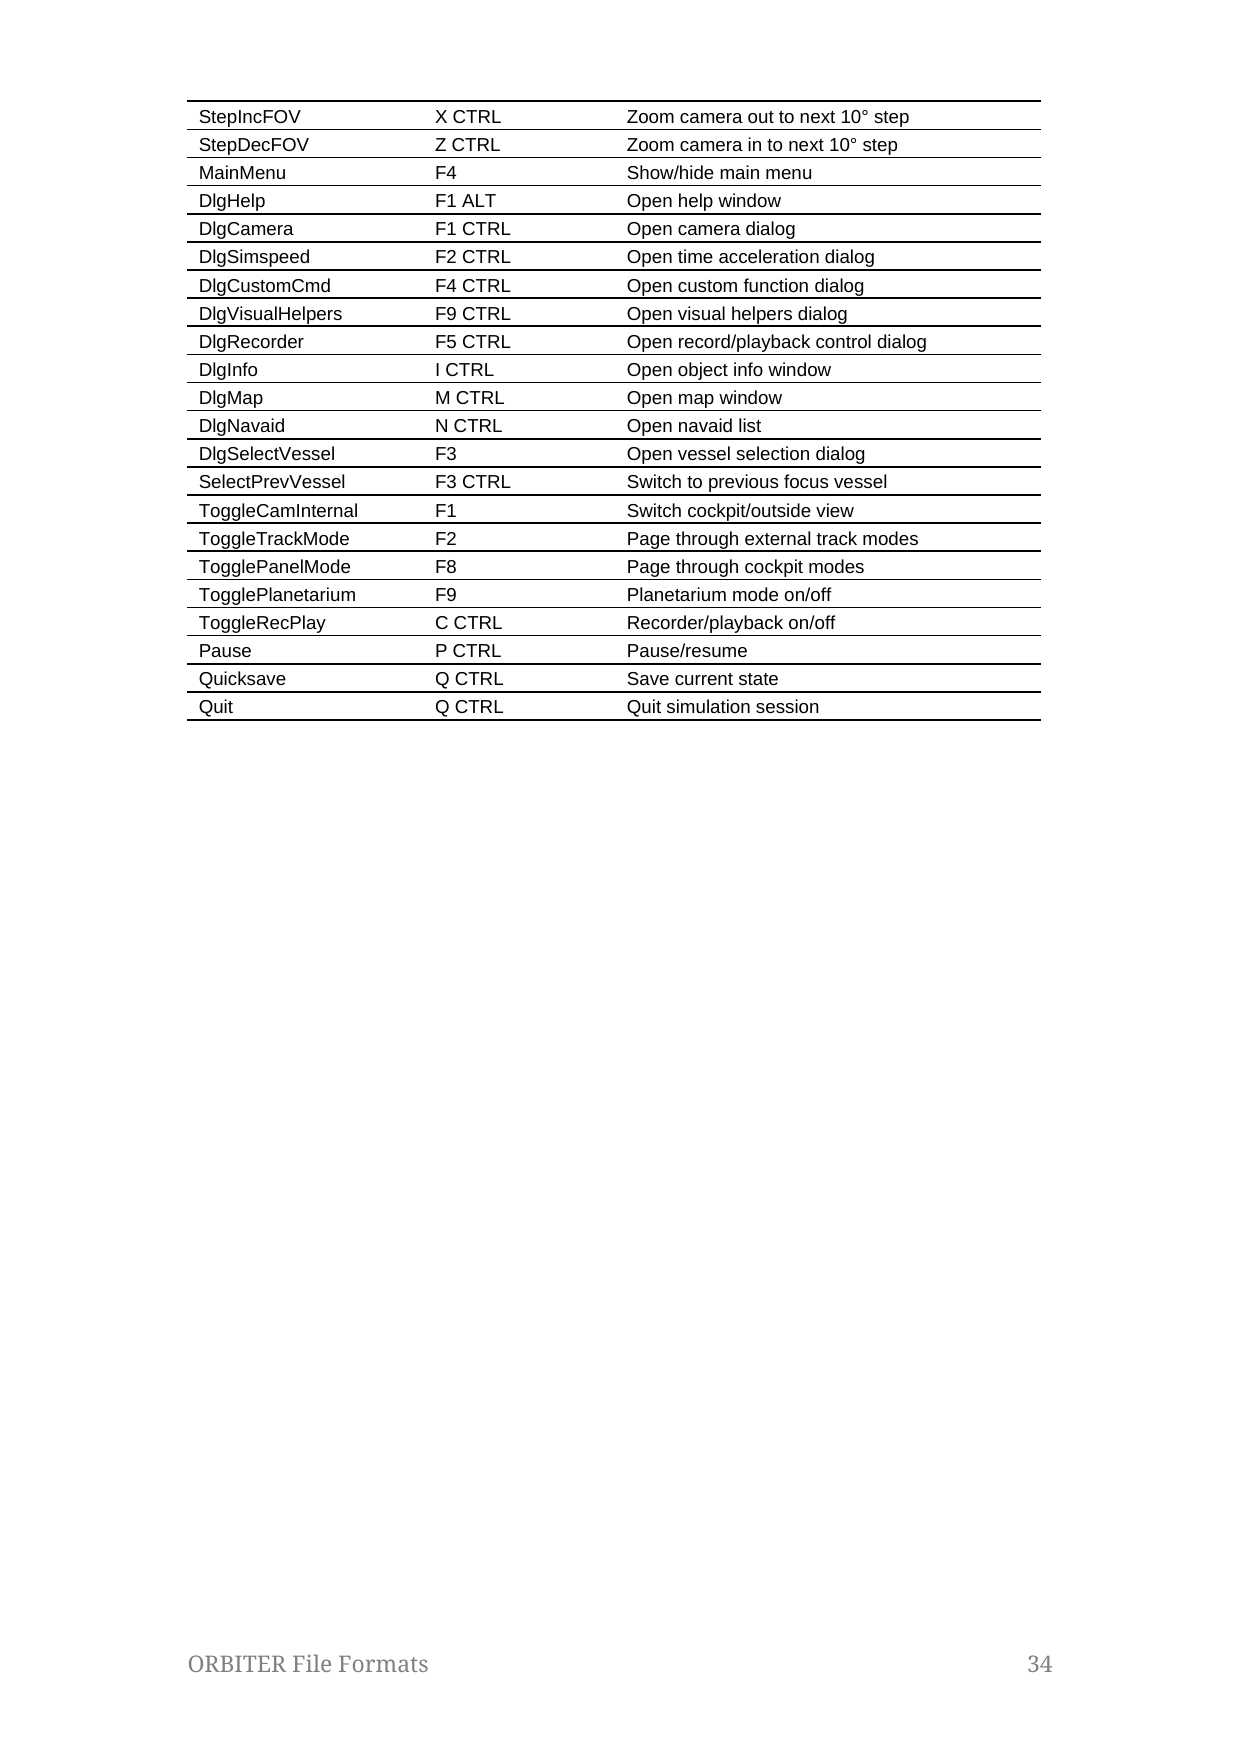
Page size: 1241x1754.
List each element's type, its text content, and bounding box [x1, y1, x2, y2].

table_cell Open object info window [615, 355, 1041, 382]
table_cell Quit simulation session [615, 693, 1041, 719]
table_cell Open visual helpers dialog [615, 299, 1041, 325]
table_cell Q CTRL [424, 693, 615, 719]
table_cell DlgVisualHelpers [187, 299, 423, 325]
table_cell DlgRecorder [187, 327, 423, 353]
table_cell Quit [187, 693, 423, 719]
table_cell M CTRL [424, 383, 615, 410]
table_cell Quicksave [187, 665, 423, 691]
table_cell F3 [424, 440, 615, 466]
table_cell F1 ALT [424, 186, 615, 213]
table_cell DlgSelectVessel [187, 440, 423, 466]
table_cell Open time acceleration dialog [615, 243, 1041, 269]
table_cell F9 CTRL [424, 299, 615, 325]
table_cell Z CTRL [424, 130, 615, 157]
table_cell P CTRL [424, 636, 615, 663]
table_cell ToggleRecPlay [187, 608, 423, 635]
table_cell MainMenu [187, 158, 423, 185]
table_cell DlgCamera [187, 215, 423, 241]
table_cell Open vessel selection dialog [615, 440, 1041, 466]
table_cell C CTRL [424, 608, 615, 635]
table_cell F8 [424, 552, 615, 578]
table_cell Pause/resume [615, 636, 1041, 663]
table_cell DlgInfo [187, 355, 423, 382]
table_cell Pause [187, 636, 423, 663]
table_cell Switch cockpit/outside view [615, 496, 1041, 522]
table_cell Switch to previous focus vessel [615, 468, 1041, 494]
table_cell Save current state [615, 665, 1041, 691]
table_cell DlgSimspeed [187, 243, 423, 269]
table_cell N CTRL [424, 411, 615, 438]
table_cell F4 [424, 158, 615, 185]
table_cell Page through external track modes [615, 524, 1041, 550]
table_cell Open camera dialog [615, 215, 1041, 241]
table_cell DlgMap [187, 383, 423, 410]
table_cell Open map window [615, 383, 1041, 410]
table_cell Q CTRL [424, 665, 615, 691]
table_cell ToggleCamInternal [187, 496, 423, 522]
table_cell TogglePlanetarium [187, 580, 423, 607]
table_cell F1 CTRL [424, 215, 615, 241]
table_cell Page through cockpit modes [615, 552, 1041, 578]
table_cell F5 CTRL [424, 327, 615, 353]
table_cell Show/hide main menu [615, 158, 1041, 185]
table_cell Recorder/playback on/off [615, 608, 1041, 635]
table_cell ToggleTrackMode [187, 524, 423, 550]
table_cell F1 [424, 496, 615, 522]
table_cell SelectPrevVessel [187, 468, 423, 494]
table_cell Zoom camera out to next 10° step [615, 102, 1041, 128]
table_cell Open record/playback control dialog [615, 327, 1041, 353]
table_cell Open navaid list [615, 411, 1041, 438]
table_cell F4 CTRL [424, 271, 615, 297]
table_cell F2 [424, 524, 615, 550]
table_cell Open help window [615, 186, 1041, 213]
table_cell DlgNavaid [187, 411, 423, 438]
table_cell X CTRL [424, 102, 615, 128]
table_cell DlgHelp [187, 186, 423, 213]
table_cell F3 CTRL [424, 468, 615, 494]
table_cell DlgCustomCmd [187, 271, 423, 297]
table_cell TogglePanelMode [187, 552, 423, 578]
table_cell F9 [424, 580, 615, 607]
table_cell Planetarium mode on/off [615, 580, 1041, 607]
table_cell StepDecFOV [187, 130, 423, 157]
table_cell I CTRL [424, 355, 615, 382]
table_cell Zoom camera in to next 10° step [615, 130, 1041, 157]
table_cell F2 CTRL [424, 243, 615, 269]
table_cell Open custom function dialog [615, 271, 1041, 297]
table_cell StepIncFOV [187, 102, 423, 128]
